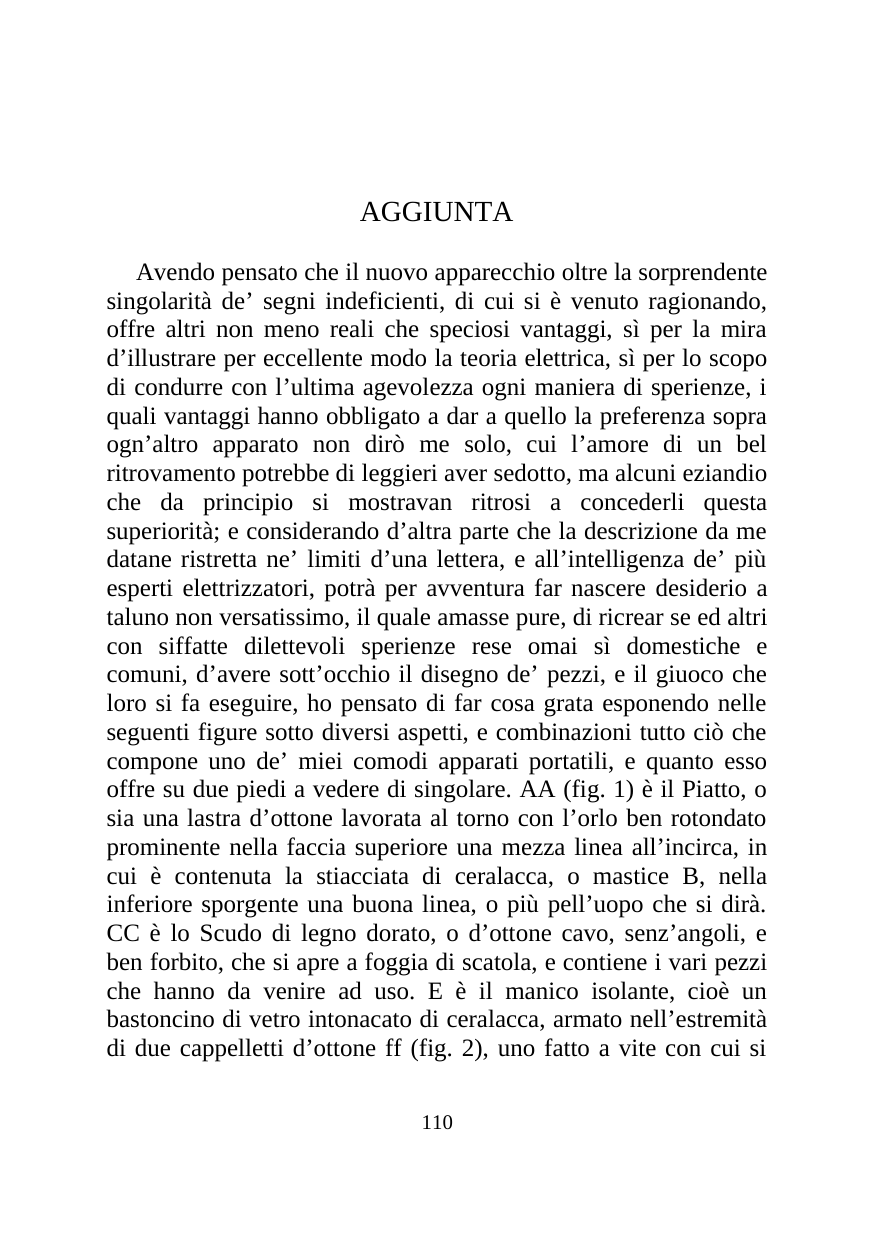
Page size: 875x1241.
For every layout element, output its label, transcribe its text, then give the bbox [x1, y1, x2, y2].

text AGGIUNTA [105, 194, 768, 228]
text Avendo pensato che il nuovo apparecchio oltre la sorprendente singolarità de’ segni indeficienti, di cui si è venuto ragionando, offre altri non meno reali che speciosi vantaggi, sì per la mira d’illustrare per eccellente modo la teoria elettrica, sì per lo scopo di condurre con l’ultima agevolezza ogni maniera di sperienze, i quali vantaggi hanno obbligato a dar a quello la preferenza sopra ogn’altro apparato non dirò me solo, cui l’amore di un bel ritrovamento potrebbe di leggieri aver sedotto, ma alcuni eziandio che da principio si mostravan ritrosi a concederli questa superiorità; e considerando d’altra parte che la descrizione da me datane ristretta ne’ limiti d’una lettera, e all’intelligenza de’ più esperti elettrizzatori, potrà per avventura far nascere desiderio a taluno non versatissimo, il quale amasse pure, di ricrear se ed altri con siffatte dilettevoli sperienze rese omai sì domestiche e comuni, d’avere sott’occhio il disegno de’ pezzi, e il giuoco che loro si fa eseguire, ho pensato di far cosa grata esponendo nelle seguenti figure sotto diversi aspetti, e combinazioni tutto ciò che compone uno de’ miei comodi apparati portatili, e quanto esso offre su due piedi a vedere di singolare. AA (fig. 1) è il Piatto, o sia una lastra d’ottone lavorata al torno con l’orlo ben rotondato prominente nella faccia superiore una mezza linea all’incirca, in cui è contenuta la stiacciata di ceralacca, o mastice B, nella inferiore sporgente una buona linea, o più pell’uopo che si dirà. CC è lo Scudo di legno dorato, o d’ottone cavo, senz’angoli, e ben forbito, che si apre a foggia di scatola, e contiene i vari pezzi che hanno da venire ad uso. E è il manico isolante, cioè un bastoncino di vetro intonacato di ceralacca, armato nell’estremità di due cappelletti d’ottone ff (fig. 2), uno fatto a vite con cui si [106, 257, 768, 1062]
